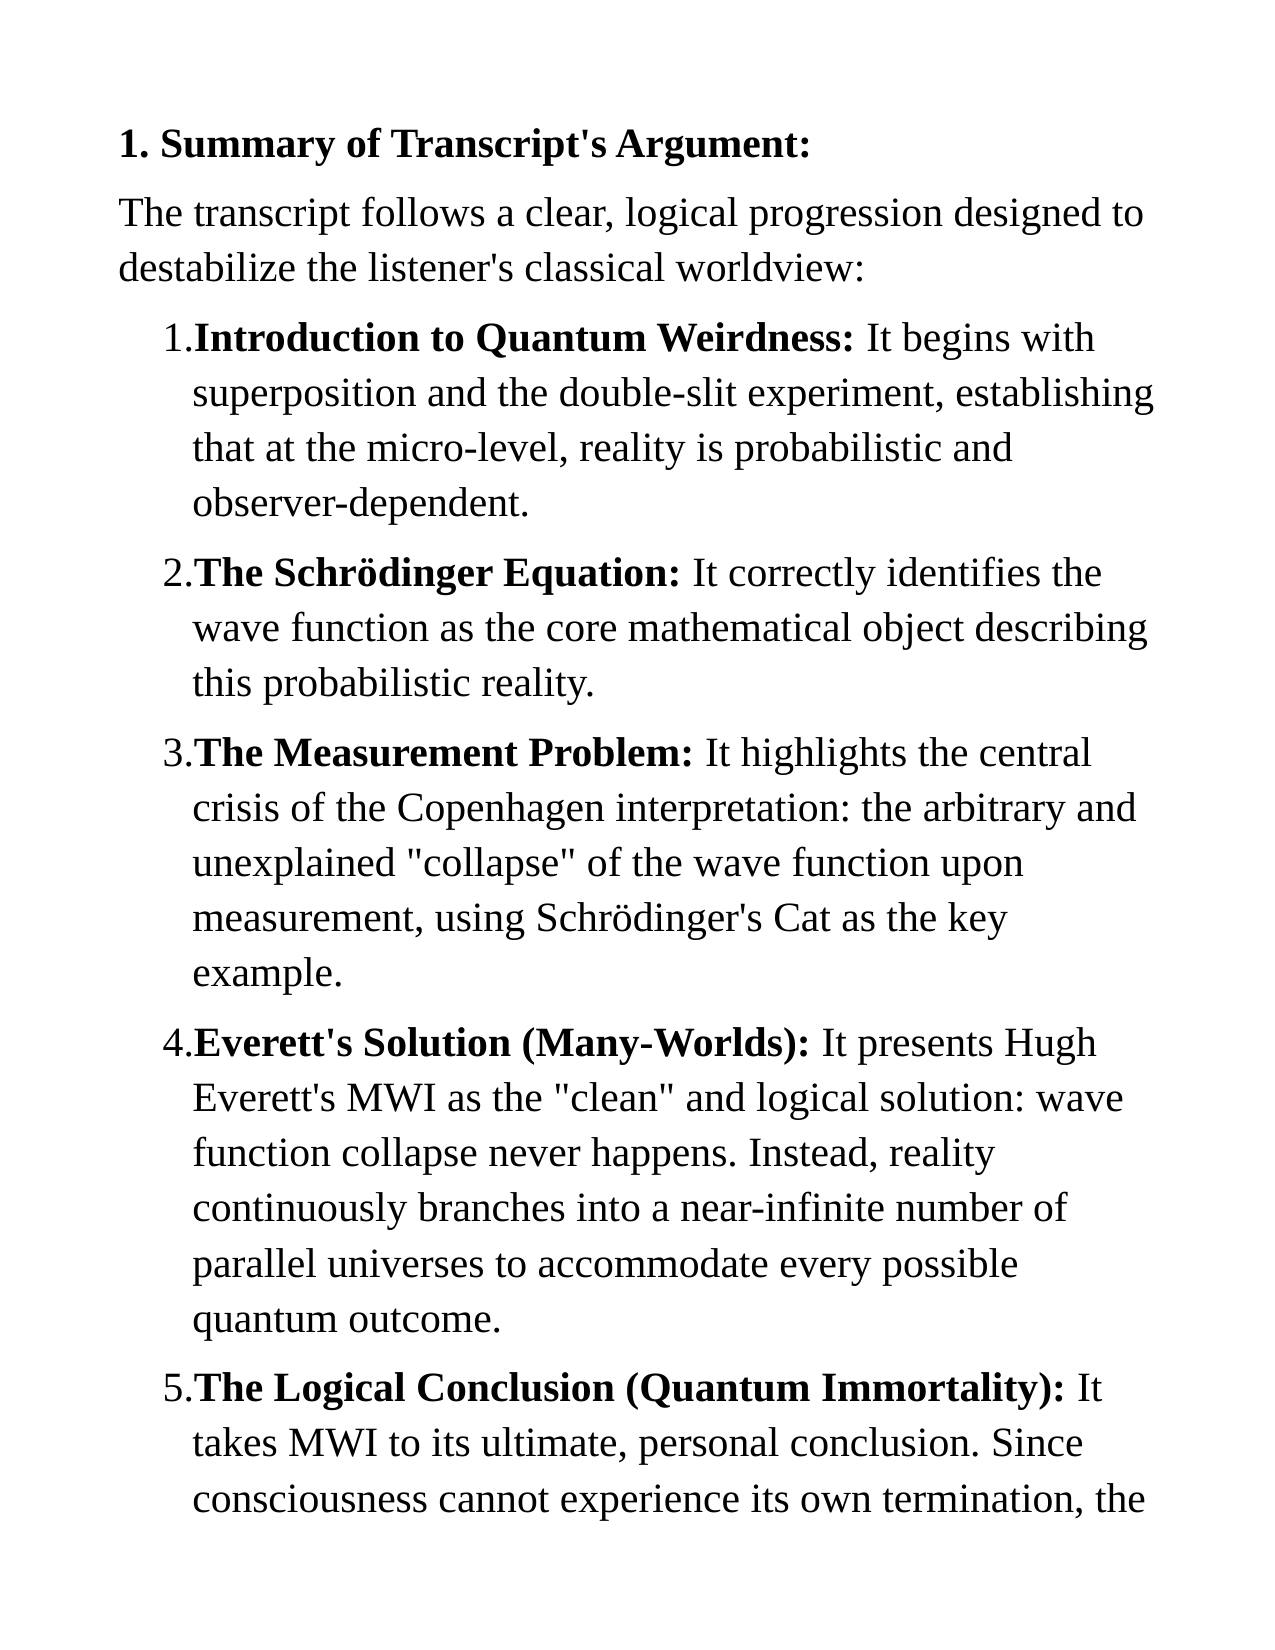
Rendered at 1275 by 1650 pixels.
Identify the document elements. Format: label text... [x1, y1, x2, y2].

list The Logical Conclusion (Quantum Immortality): It takes MWI to its ultimate, personal conclusion. Since consciousness cannot experience its own termination, the [162, 1363, 1157, 1521]
text 1. Summary of Transcript's Argument: [118, 118, 1157, 166]
list Everett's Solution (Many-Worlds): It presents Hugh Everett's MWI as the "clean" and logical solution: wave function collapse never happens. Instead, reality continuously branches into a near-infinite number of parallel universes to accommodate every possible quantum outcome. [162, 1018, 1157, 1341]
list The Schrödinger Equation: It correctly identifies the wave function as the core mathematical object describing this probabilistic reality. [162, 548, 1157, 706]
list Introduction to Quantum Weirdness: It begins with superposition and the double-slit experiment, establishing that at the micro-level, reality is probabilistic and observer-dependent. [162, 313, 1157, 526]
list The Measurement Problem: It highlights the central crisis of the Copenhagen interpretation: the arbitrary and unexplained "collapse" of the wave function upon measurement, using Schrödinger's Cat as the key example. [162, 727, 1157, 996]
text The transcript follows a clear, logical progression designed to destabilize the listener's classical worldview: [118, 188, 1157, 291]
